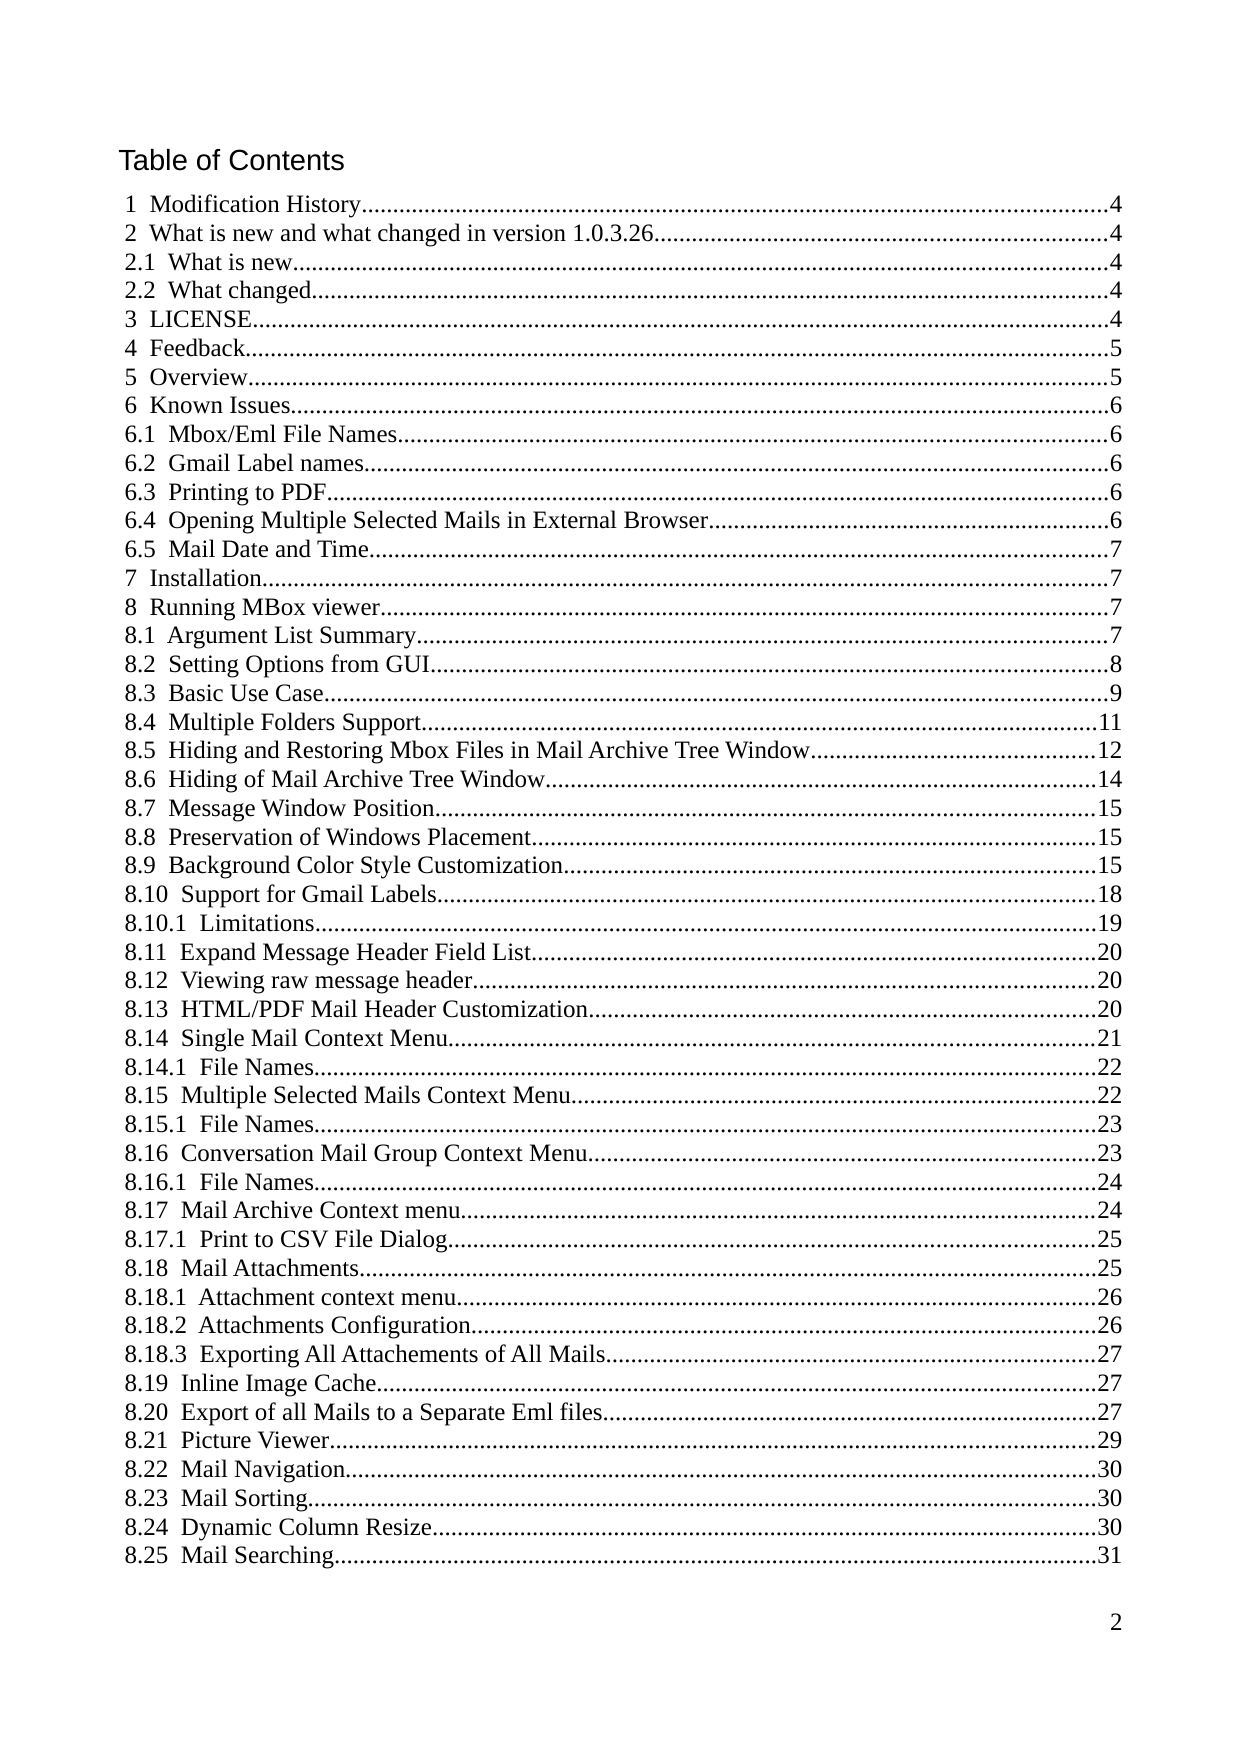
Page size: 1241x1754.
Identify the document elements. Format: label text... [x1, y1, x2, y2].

text 8.3 Basic Use Case 9 [118, 678, 1122, 707]
text 8.13 HTML/PDF Mail Header Customization 20 [118, 994, 1122, 1023]
text 8.20 Export of all Mails to a Separate Eml files 27 [118, 1397, 1122, 1425]
text 8.18.2 Attachments Configuration 26 [118, 1310, 1122, 1339]
text 8.18 Mail Attachments 25 [118, 1253, 1122, 1282]
text 2.2 What changed 4 [118, 275, 1122, 304]
text 8.9 Background Color Style Customization 15 [118, 850, 1122, 879]
text 5 Overview 5 [118, 362, 1122, 390]
text 8.19 Inline Image Cache 27 [118, 1368, 1122, 1397]
text 6 Known Issues 6 [118, 390, 1122, 419]
text 8.5 Hiding and Restoring Mbox Files in Mail Archive Tree Window 12 [118, 735, 1122, 764]
text 8.18.1 Attachment context menu 26 [118, 1282, 1122, 1310]
text 8.15.1 File Names 23 [118, 1109, 1122, 1138]
text 8.17 Mail Archive Context menu 24 [118, 1195, 1122, 1224]
text 6.2 Gmail Label names 6 [118, 448, 1122, 477]
text 3 LICENSE 4 [118, 304, 1122, 333]
text 8.14.1 File Names 22 [118, 1052, 1122, 1080]
text 8.4 Multiple Folders Support 11 [118, 707, 1122, 735]
text 8.1 Argument List Summary 7 [118, 620, 1122, 649]
text 8.12 Viewing raw message header 20 [118, 965, 1122, 994]
text 8.21 Picture Viewer 29 [118, 1425, 1122, 1454]
text 6.5 Mail Date and Time 7 [118, 534, 1122, 563]
text 8.2 Setting Options from GUI 8 [118, 649, 1122, 678]
text 8.10 Support for Gmail Labels 18 [118, 879, 1122, 908]
text 8.14 Single Mail Context Menu 21 [118, 1023, 1122, 1052]
text 8.23 Mail Sorting 30 [118, 1483, 1122, 1512]
text 8.15 Multiple Selected Mails Context Menu 22 [118, 1080, 1122, 1109]
text 8.6 Hiding of Mail Archive Tree Window 14 [118, 764, 1122, 793]
text 8.7 Message Window Position 15 [118, 793, 1122, 822]
text 8.17.1 Print to CSV File Dialog 25 [118, 1224, 1122, 1253]
text 6.3 Printing to PDF 6 [118, 477, 1122, 505]
subtitle Table of Contents [118, 143, 1122, 177]
text 6.4 Opening Multiple Selected Mails in External Browser 6 [118, 505, 1122, 534]
text 2 What is new and what changed in version 1.0.3.26 4 [118, 218, 1122, 247]
text 8.11 Expand Message Header Field List 20 [118, 937, 1122, 965]
text 2.1 What is new 4 [118, 247, 1122, 275]
text 8.24 Dynamic Column Resize 30 [118, 1512, 1122, 1540]
text 8.10.1 Limitations 19 [118, 908, 1122, 937]
text 8 Running MBox viewer 7 [118, 592, 1122, 620]
text 4 Feedback 5 [118, 333, 1122, 362]
text 8.16.1 File Names 24 [118, 1167, 1122, 1195]
text 8.25 Mail Searching 31 [118, 1540, 1122, 1569]
text 8.16 Conversation Mail Group Context Menu 23 [118, 1138, 1122, 1167]
text 8.22 Mail Navigation 30 [118, 1454, 1122, 1483]
text 1 Modification History 4 [118, 189, 1122, 218]
text 7 Installation 7 [118, 563, 1122, 592]
text 8.8 Preservation of Windows Placement 15 [118, 822, 1122, 850]
text 6.1 Mbox/Eml File Names 6 [118, 419, 1122, 448]
text 8.18.3 Exporting All Attachements of All Mails 27 [118, 1339, 1122, 1368]
